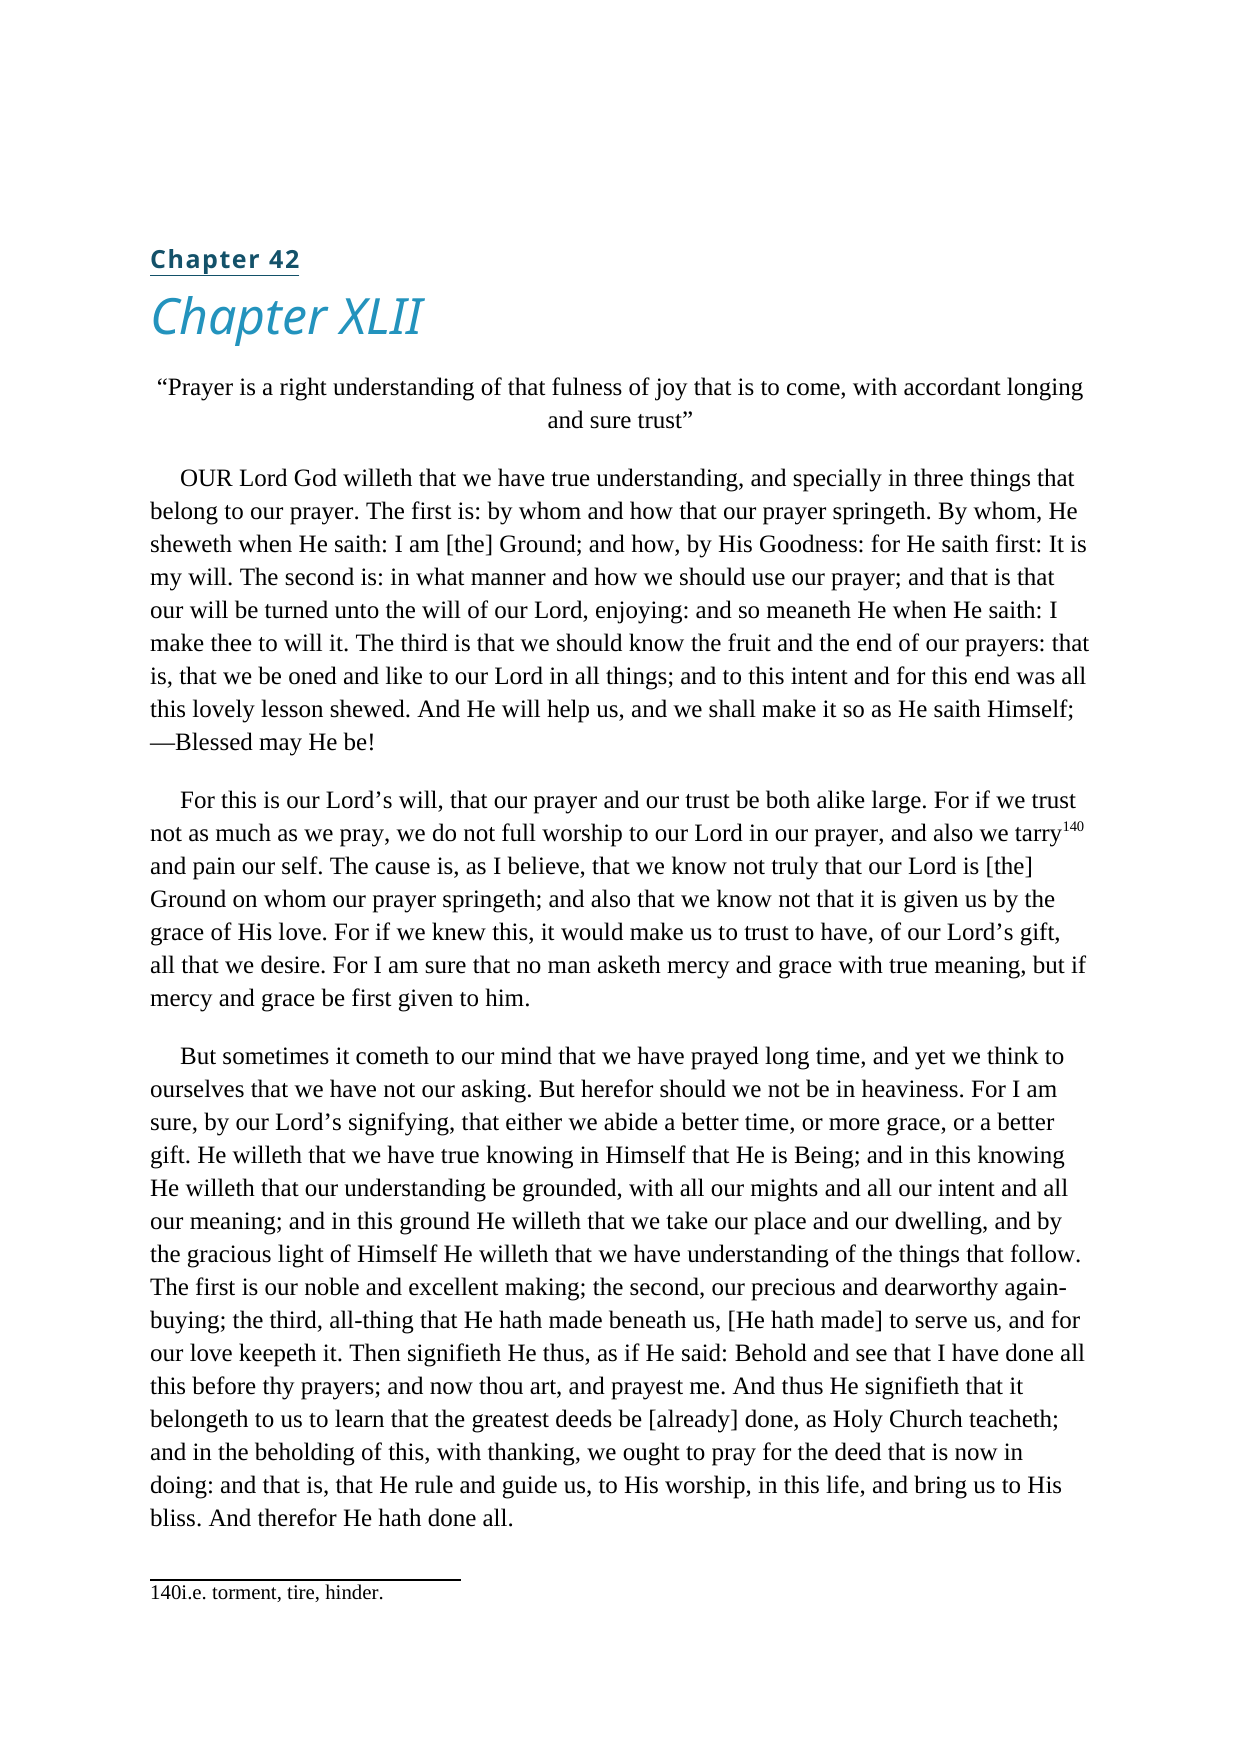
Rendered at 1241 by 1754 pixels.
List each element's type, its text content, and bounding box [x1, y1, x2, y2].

subtitle Chapter 42 [150, 241, 1090, 276]
text OUR Lord God willeth that we have true understanding, and specially in three things that belong to our prayer. The first is: by whom and how that our prayer springeth. By whom, He sheweth when He saith: I am [the] Ground; and how, by His Goodness: for He saith first: It is my will. The second is: in what manner and how we should use our prayer; and that is that our will be turned unto the will of our Lord, enjoying: and so meaneth He when He saith: I make thee to will it. The third is that we should know the fruit and the end of our prayers: that is, that we be oned and like to our Lord in all things; and to this intent and for this end was all this lovely lesson shewed. And He will help us, and we shall make it so as He saith Himself;—Blessed may He be! [150, 463, 1090, 756]
subtitle Chapter XLII [150, 281, 1090, 349]
text For this is our Lord’s will, that our prayer and our trust be both alike large. For if we trust not as much as we pray, we do not full worship to our Lord in our prayer, and also we tarry and pain our self. The cause is, as I believe, that we know not truly that our Lord is [the] Ground on whom our prayer springeth; and also that we know not that it is given us by the grace of His love. For if we knew this, it would make us to trust to have, of our Lord’s gift, all that we desire. For I am sure that no man asketh mercy and grace with true meaning, but if mercy and grace be first given to him. [150, 785, 1090, 1012]
text i.e. torment, tire, hinder. [150, 1580, 1090, 1604]
text But sometimes it cometh to our mind that we have prayed long time, and yet we think to ourselves that we have not our asking. But herefor should we not be in heaviness. For I am sure, by our Lord’s signifying, that either we abide a better time, or more grace, or a better gift. He willeth that we have true knowing in Himself that He is Being; and in this knowing He willeth that our understanding be grounded, with all our mights and all our intent and all our meaning; and in this ground He willeth that we take our place and our dwelling, and by the gracious light of Himself He willeth that we have understanding of the things that follow. The first is our noble and excellent making; the second, our precious and dearworthy again-buying; the third, all-thing that He hath made beneath us, [He hath made] to serve us, and for our love keepeth it. Then signifieth He thus, as if He said: Behold and see that I have done all this before thy prayers; and now thou art, and prayest me. And thus He signifieth that it belongeth to us to learn that the greatest deeds be [already] done, as Holy Church teacheth; and in the beholding of this, with thanking, we ought to pray for the deed that is now in doing: and that is, that He rule and guide us, to His worship, in this life, and bring us to His bliss. And therefor He hath done all. [150, 1041, 1090, 1532]
text “Prayer is a right understanding of that fulness of joy that is to come, with accordant longing and sure trust” [150, 372, 1090, 434]
